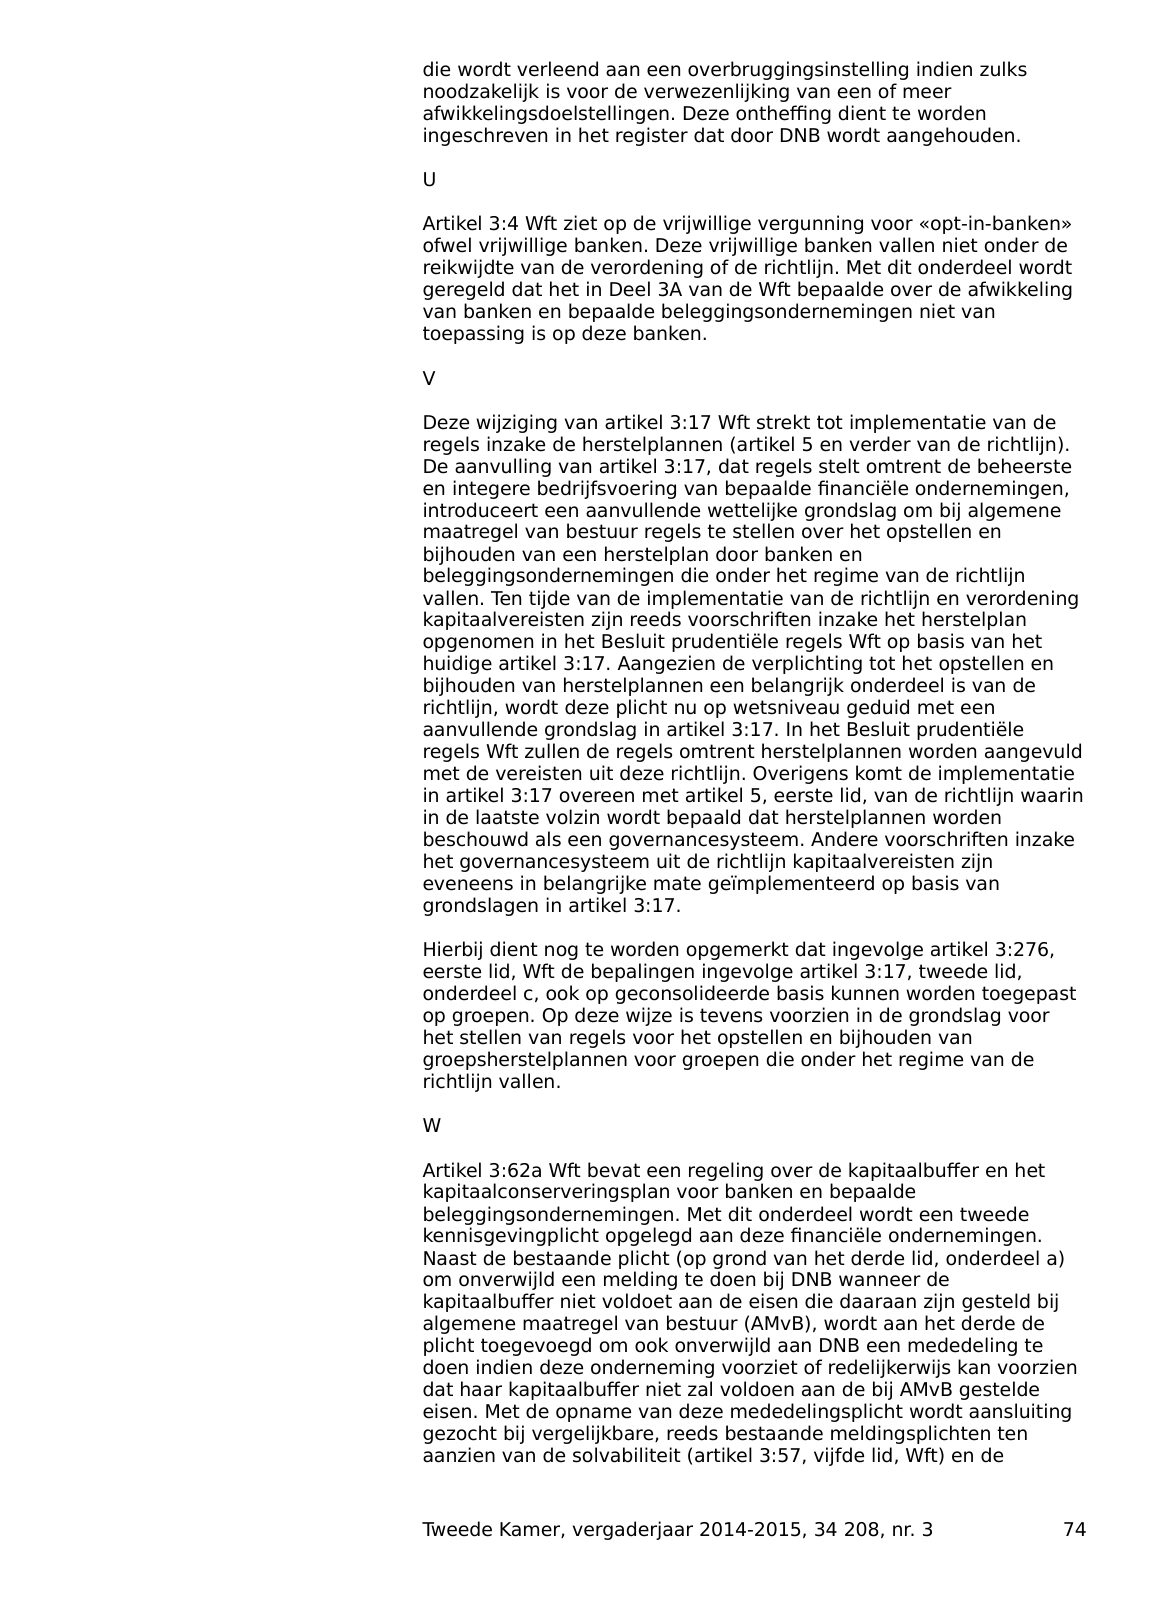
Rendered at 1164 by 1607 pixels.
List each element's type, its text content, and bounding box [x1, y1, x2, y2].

text Deze wijziging van artikel 3:17 Wft strekt tot implementatie van de regels inzake de herstelplannen (artikel 5 en verder van de richtlijn). De aanvulling van artikel 3:17, dat regels stelt omtrent de beheerste en integere bedrijfsvoering van bepaalde financiële ondernemingen, introduceert een aanvullende wettelijke grondslag om bij algemene maatregel van bestuur regels te stellen over het opstellen en bijhouden van een herstelplan door banken en beleggingsondernemingen die onder het regime van de richtlijn vallen. Ten tijde van de implementatie van de richtlijn en verordening kapitaalvereisten zijn reeds voorschriften inzake het herstelplan opgenomen in het Besluit prudentiële regels Wft op basis van het huidige artikel 3:17. Aangezien de verplichting tot het opstellen en bijhouden van herstelplannen een belangrijk onderdeel is van de richtlijn, wordt deze plicht nu op wetsniveau geduid met een aanvullende grondslag in artikel 3:17. In het Besluit prudentiële regels Wft zullen de regels omtrent herstelplannen worden aangevuld met de vereisten uit deze richtlijn. Overigens komt de implementatie in artikel 3:17 overeen met artikel 5, eerste lid, van de richtlijn waarin in de laatste volzin wordt bepaald dat herstelplannen worden beschouwd als een governancesysteem. Andere voorschriften inzake het governancesysteem uit de richtlijn kapitaalvereisten zijn eveneens in belangrijke mate geïmplementeerd op basis van grondslagen in artikel 3:17. [422, 412, 1087, 917]
text U [422, 169, 1087, 191]
text V [422, 367, 1087, 389]
text W [422, 1115, 1087, 1137]
text Hierbij dient nog te worden opgemerkt dat ingevolge artikel 3:276, eerste lid, Wft de bepalingen ingevolge artikel 3:17, tweede lid, onderdeel c, ook op geconsolideerde basis kunnen worden toegepast op groepen. Op deze wijze is tevens voorzien in de grondslag voor het stellen van regels voor het opstellen en bijhouden van groepsherstelplannen voor groepen die onder het regime van de richtlijn vallen. [422, 939, 1087, 1093]
text Artikel 3:4 Wft ziet op de vrijwillige vergunning voor «opt-in-banken» ofwel vrijwillige banken. Deze vrijwillige banken vallen niet onder de reikwijdte van de verordening of de richtlijn. Met dit onderdeel wordt geregeld dat het in Deel 3A van de Wft bepaalde over de afwikkeling van banken en bepaalde beleggingsondernemingen niet van toepassing is op deze banken. [422, 213, 1087, 345]
text die wordt verleend aan een overbruggingsinstelling indien zulks noodzakelijk is voor de verwezenlijking van een of meer afwikkelingsdoelstellingen. Deze ontheffing dient te worden ingeschreven in het register dat door DNB wordt aangehouden. [422, 59, 1087, 147]
text kapitaalconserveringsplan voor banken en bepaalde beleggingsondernemingen. Met dit onderdeel wordt een tweede kennisgevingplicht opgelegd aan deze financiële ondernemingen. Naast de bestaande plicht (op grond van het derde lid, onderdeel a) om onverwijld een melding te doen bij DNB wanneer de kapitaalbuffer niet voldoet aan de eisen die daaraan zijn gesteld bij algemene maatregel van bestuur (AMvB), wordt aan het derde de plicht toegevoegd om ook onverwijld aan DNB een mededeling te doen indien deze onderneming voorziet of redelijkerwijs kan voorzien dat haar kapitaalbuffer niet zal voldoen aan de bij AMvB gestelde eisen. Met de opname van deze mededelingsplicht wordt aansluiting gezocht bij vergelijkbare, reeds bestaande meldingsplichten ten aanzien van de solvabiliteit (artikel 3:57, vijfde lid, Wft) en de [422, 1181, 1087, 1467]
text Artikel 3:62a Wft bevat een regeling over de kapitaalbuffer en het [422, 1159, 1087, 1181]
